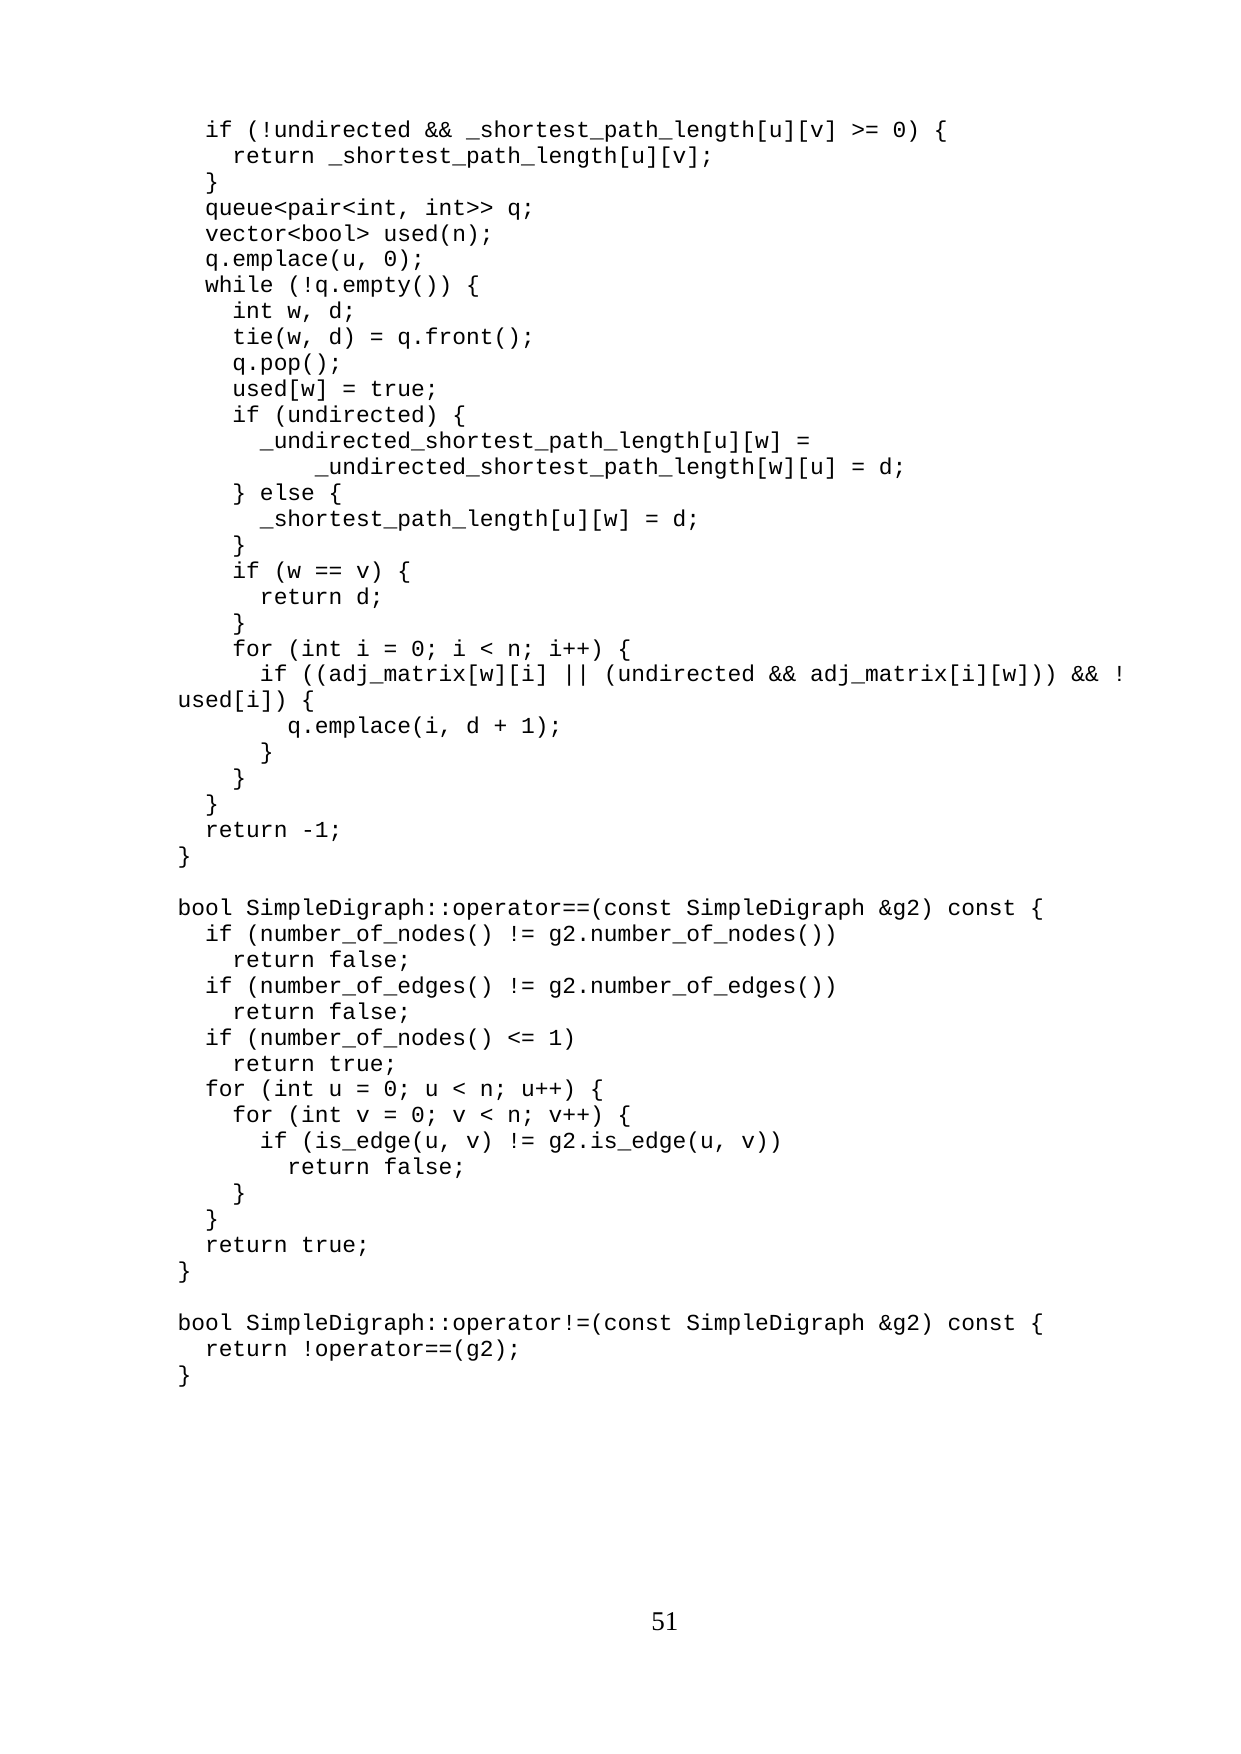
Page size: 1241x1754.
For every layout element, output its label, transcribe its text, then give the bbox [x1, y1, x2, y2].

text for (int i = 0; i < n; i++) { [177, 637, 1152, 663]
text _undirected_shortest_path_length[w][u] = d; [177, 455, 1152, 481]
text } [177, 1259, 1152, 1285]
text q.emplace(i, d + 1); [177, 715, 1152, 741]
text } [177, 170, 1152, 196]
text if (number_of_nodes() <= 1) [177, 1026, 1152, 1052]
text used[w] = true; [177, 377, 1152, 403]
text bool SimpleDigraph::operator!=(const SimpleDigraph &g2) const { [177, 1311, 1152, 1337]
text return false; [177, 1156, 1152, 1182]
text return false; [177, 948, 1152, 974]
text return -1; [177, 818, 1152, 844]
text } [177, 1207, 1152, 1233]
text return d; [177, 585, 1152, 611]
text return true; [177, 1233, 1152, 1259]
text } [177, 611, 1152, 637]
text q.pop(); [177, 352, 1152, 377]
text int w, d; [177, 300, 1152, 326]
text queue<pair<int, int>> q; [177, 196, 1152, 222]
text return true; [177, 1052, 1152, 1078]
text _undirected_shortest_path_length[u][w] = [177, 429, 1152, 455]
text } [177, 767, 1152, 792]
text bool SimpleDigraph::operator==(const SimpleDigraph &g2) const { [177, 896, 1152, 922]
text if (is_edge(u, v) != g2.is_edge(u, v)) [177, 1130, 1152, 1156]
text _shortest_path_length[u][w] = d; [177, 507, 1152, 533]
text return false; [177, 1000, 1152, 1026]
text if (number_of_edges() != g2.number_of_edges()) [177, 974, 1152, 1000]
text if (!undirected && _shortest_path_length[u][v] >= 0) { [177, 118, 1152, 144]
text q.emplace(u, 0); [177, 248, 1152, 274]
text if ((adj_matrix[w][i] || (undirected && adj_matrix[i][w])) && !used[i]) { [177, 663, 1152, 715]
text } [177, 844, 1152, 870]
text return _shortest_path_length[u][v]; [177, 144, 1152, 170]
text tie(w, d) = q.front(); [177, 326, 1152, 352]
text if (number_of_nodes() != g2.number_of_nodes()) [177, 922, 1152, 948]
text } [177, 792, 1152, 818]
text return !operator==(g2); [177, 1337, 1152, 1363]
text if (w == v) { [177, 559, 1152, 585]
text while (!q.empty()) { [177, 274, 1152, 300]
text } [177, 1363, 1152, 1389]
text } [177, 533, 1152, 559]
text for (int u = 0; u < n; u++) { [177, 1078, 1152, 1104]
text } [177, 1182, 1152, 1207]
text } else { [177, 481, 1152, 507]
text if (undirected) { [177, 403, 1152, 429]
text for (int v = 0; v < n; v++) { [177, 1104, 1152, 1130]
text vector<bool> used(n); [177, 222, 1152, 248]
text } [177, 741, 1152, 767]
